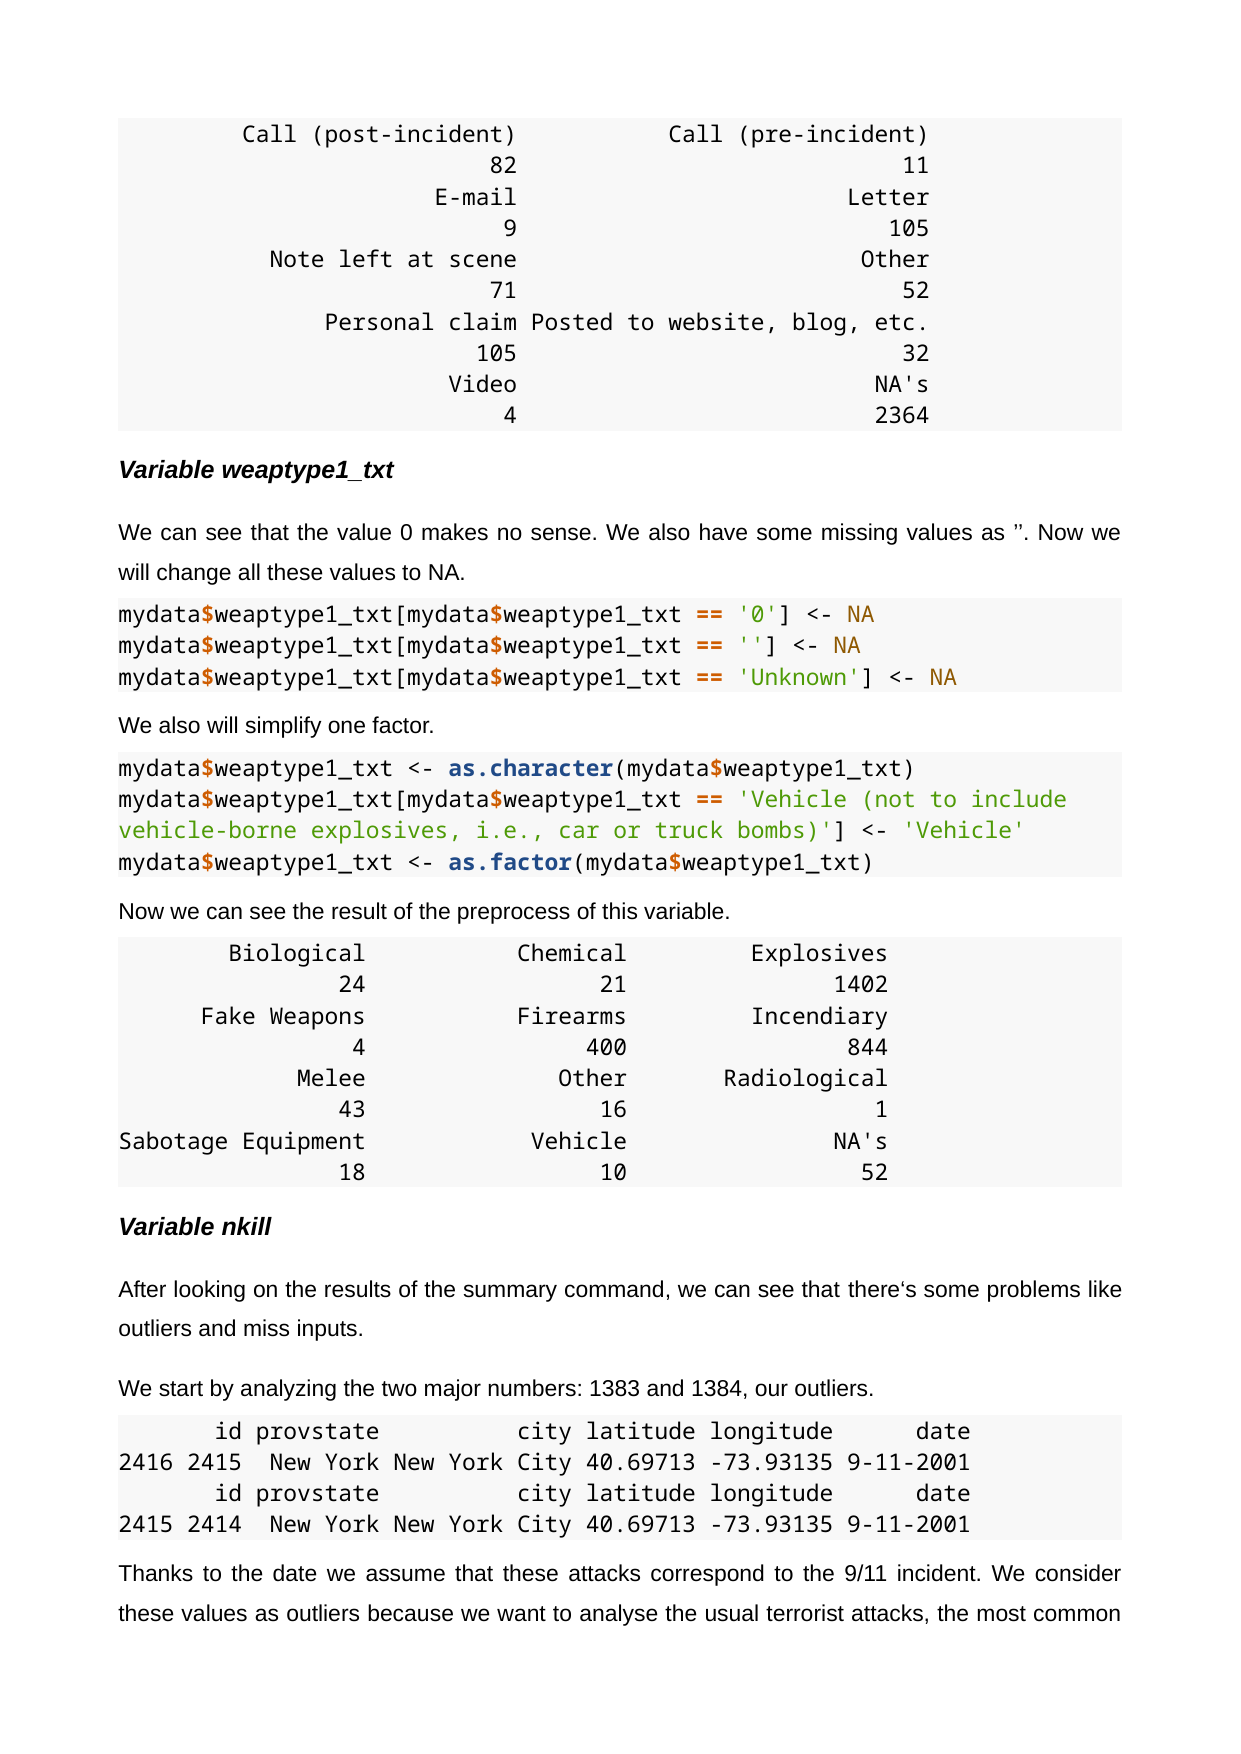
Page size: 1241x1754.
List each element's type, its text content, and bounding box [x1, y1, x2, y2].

text We can see that the value 0 makes no sense. We also have some missing values as ’’. Now we will change all these values to NA. [118, 519, 1122, 585]
text Now we can see the result of the preprocess of this variable. [118, 898, 1122, 924]
text We also will simplify one factor. [118, 712, 1122, 739]
text Call (post-incident) Call (pre-incident) 82 11 E-mail Letter 9 105 Note left at scene Other 71 52 Personal claim Posted to website, blog, etc. 105 32 Video NA's 4 2364 [118, 118, 1122, 431]
subtitle Variable weaptype1_txt [118, 455, 1122, 484]
subtitle Variable nkill [118, 1212, 1122, 1241]
text We start by analyzing the two major numbers: 1383 and 1384, our outliers. [118, 1375, 1122, 1402]
text id provstate city latitude longitude date 2415 2414 New York New York City 40.69713 -73.93135 9-11-2001 [118, 1477, 1122, 1540]
text mydata$weaptype1_txt[mydata$weaptype1_txt == '0'] <- NA mydata$weaptype1_txt[mydata$weaptype1_txt == ''] <- NA mydata$weaptype1_txt[mydata$weaptype1_txt == 'Unknown'] <- NA [118, 598, 1122, 692]
text After looking on the results of the summary command, we can see that there‘s some problems like outliers and miss inputs. [118, 1276, 1122, 1341]
text id provstate city latitude longitude date 2416 2415 New York New York City 40.69713 -73.93135 9-11-2001 [118, 1415, 1122, 1477]
text Thanks to the date we assume that these attacks correspond to the 9/11 incident. We consider these values as outliers because we want to analyse the usual terrorist attacks, the most common [118, 1560, 1122, 1626]
text Biological Chemical Explosives 24 21 1402 Fake Weapons Firearms Incendiary 4 400 844 Melee Other Radiological 43 16 1 Sabotage Equipment Vehicle NA's 18 10 52 [118, 937, 1122, 1187]
text mydata$weaptype1_txt <- as.character(mydata$weaptype1_txt) mydata$weaptype1_txt[mydata$weaptype1_txt == 'Vehicle (not to include vehicle-borne explosives, i.e., car or truck bombs)'] <- 'Vehicle' mydata$weaptype1_txt <- as.factor(mydata$weaptype1_txt) [118, 752, 1122, 877]
